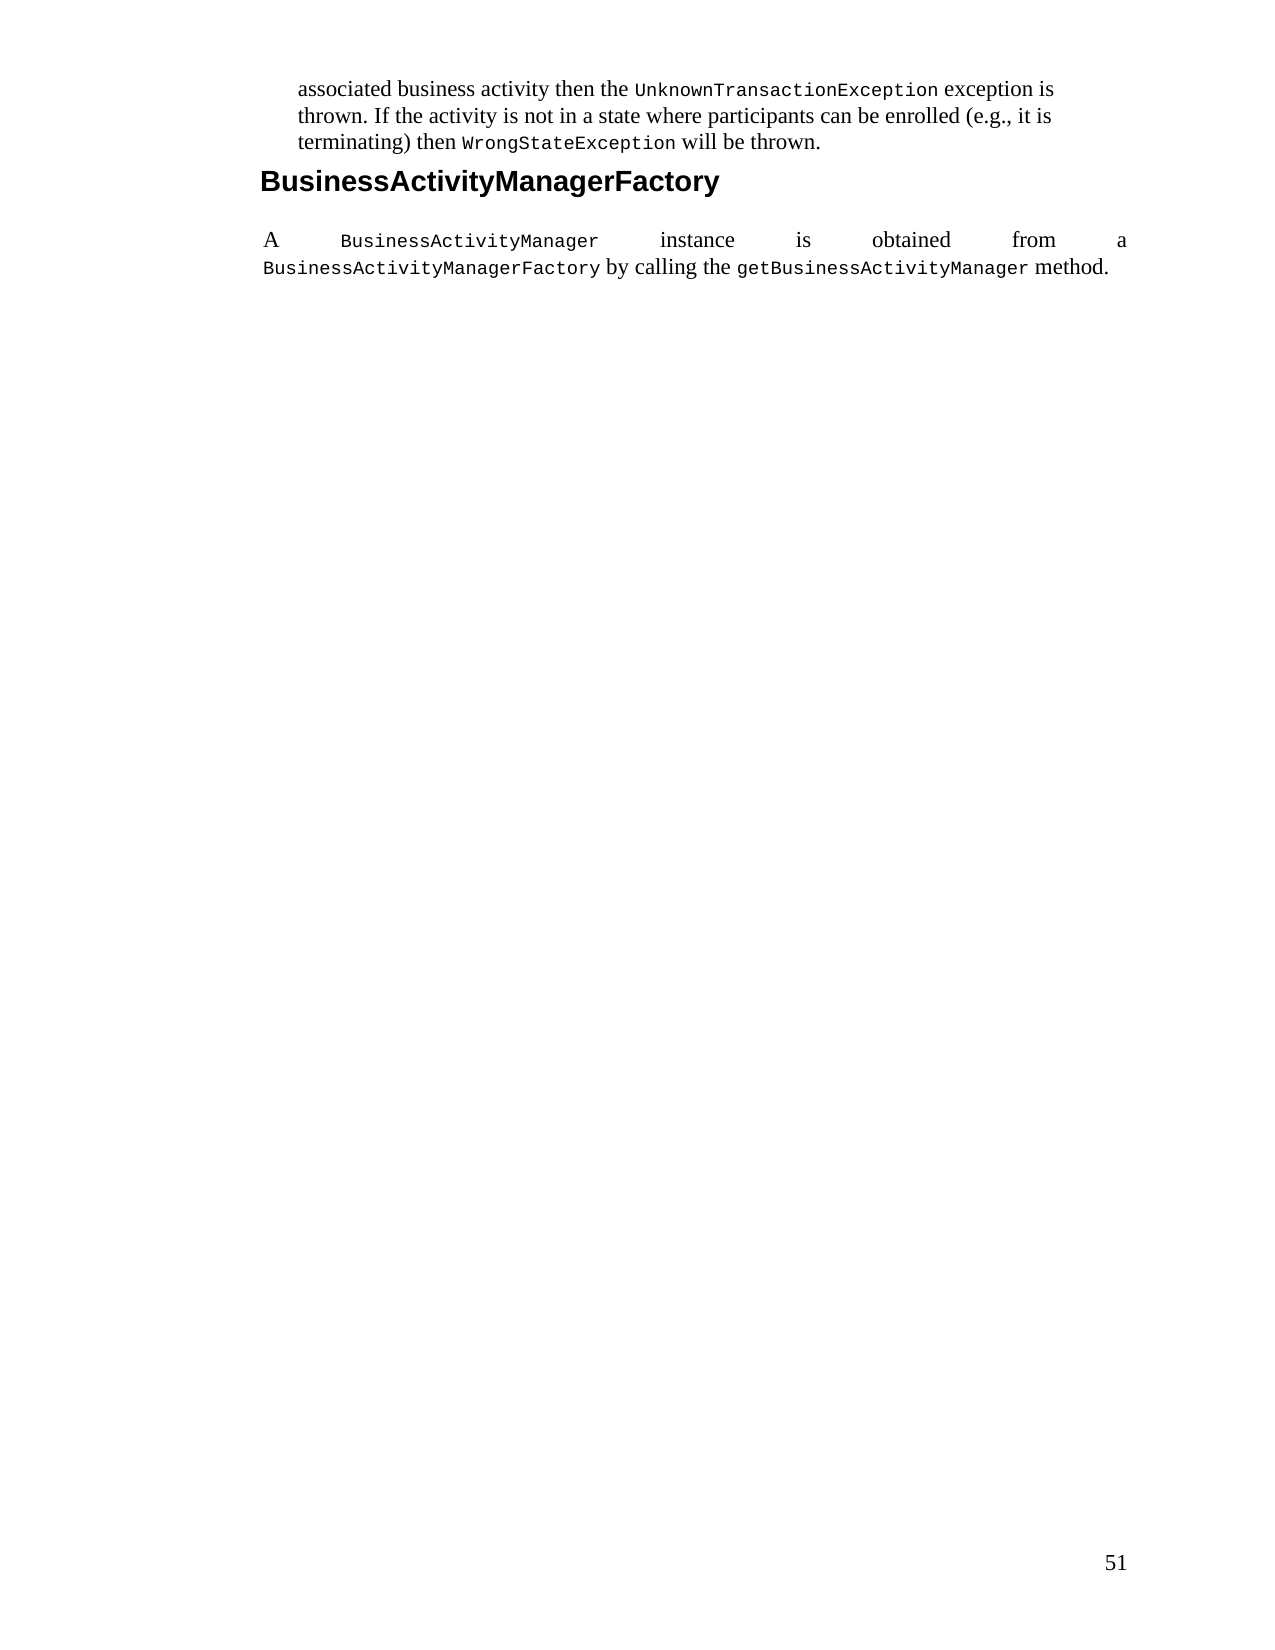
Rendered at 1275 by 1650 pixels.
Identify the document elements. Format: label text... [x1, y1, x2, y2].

text A BusinessActivityManager instance is obtained from a BusinessActivityManagerFactory by calling the getBusinessActivityManager method. [263, 226, 1127, 280]
list associated business activity then the UnknownTransactionException exception is thrown. If the activity is not in a state where participants can be enrolled (e.g., it is terminating) then WrongStateException will be thrown. [260, 75, 1127, 155]
subtitle BusinessActivityManagerFactory [148, 164, 1127, 197]
